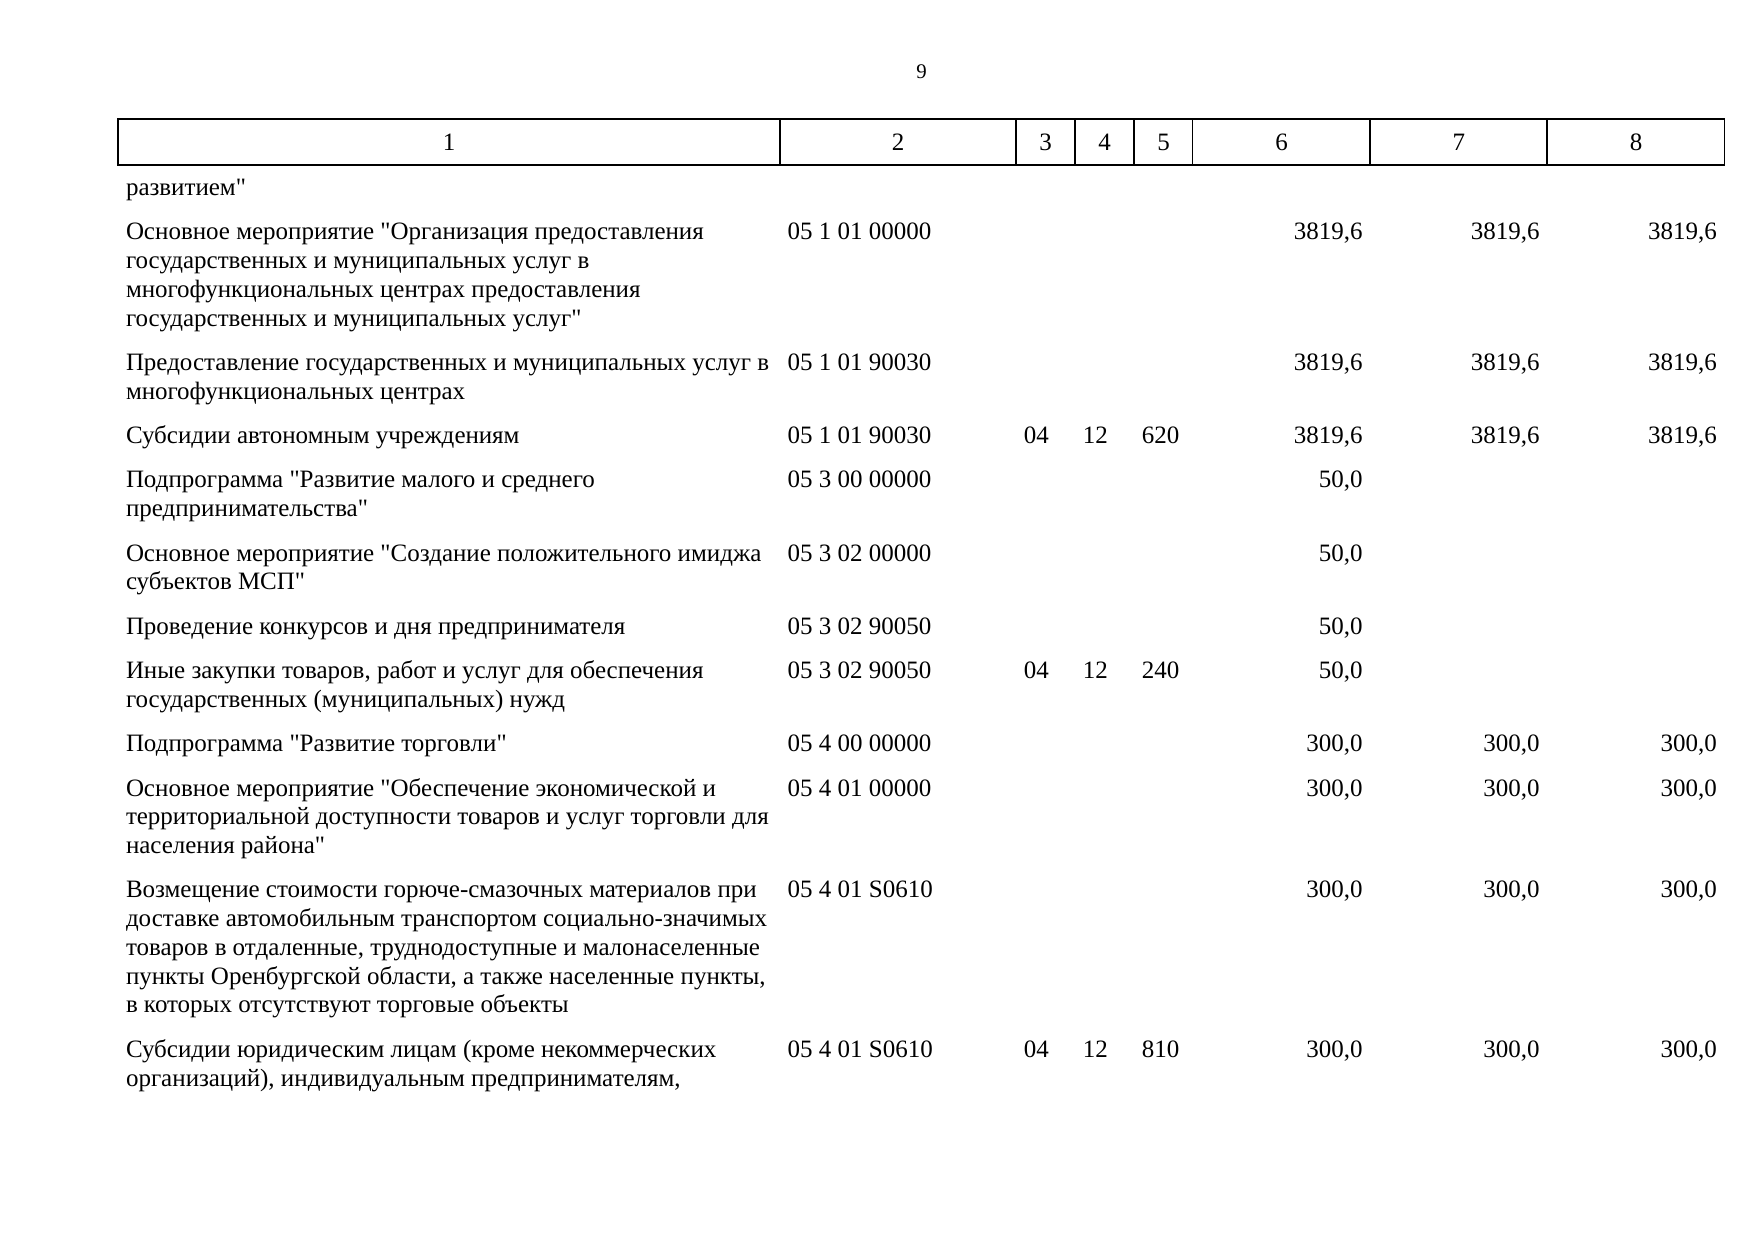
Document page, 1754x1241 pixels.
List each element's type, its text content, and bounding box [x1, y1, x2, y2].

table_cell [1016, 457, 1075, 530]
table_header [1371, 120, 1546, 164]
table_cell Субсидии юридическим лицам (кроме некоммерческих организаций), индивидуальным предпринимателям, [118, 1026, 780, 1099]
table_cell 300,0 [1370, 765, 1547, 867]
table_cell [1547, 166, 1724, 208]
table_cell 05 1 01 90030 [780, 412, 1016, 457]
table_cell 05 4 01 S0610 [780, 867, 1016, 1026]
table_cell 3819,6 [1547, 412, 1724, 457]
table_cell 05 3 00 00000 [780, 457, 1016, 530]
table_cell Субсидии автономным учреждениям [118, 412, 780, 457]
table_cell 300,0 [1370, 867, 1547, 1026]
table_cell [1134, 166, 1193, 208]
table_cell 3819,6 [1193, 209, 1370, 339]
table_cell [1075, 339, 1134, 412]
table_cell Подпрограмма "Развитие торговли" [118, 720, 780, 765]
table_cell развитием" [118, 166, 780, 208]
table_cell 300,0 [1547, 720, 1724, 765]
table_cell [1016, 209, 1075, 339]
table_header 2 [788, 128, 1008, 156]
table_header [1076, 120, 1133, 164]
table_cell Основное мероприятие "Создание положительного имиджа субъектов МСП" [118, 530, 780, 603]
table_header 8 [1555, 128, 1716, 156]
table_cell Основное мероприятие "Обеспечение экономической и территориальной доступности товаров и услуг торговли для населения района" [118, 765, 780, 867]
table_header 5 [1142, 128, 1185, 156]
table_cell [1075, 209, 1134, 339]
table_cell [1193, 166, 1370, 208]
table_cell 05 4 01 00000 [780, 765, 1016, 867]
table_cell 300,0 [1547, 867, 1724, 1026]
table_cell [1547, 457, 1724, 530]
table_cell [1370, 166, 1547, 208]
table_cell [1075, 530, 1134, 603]
table_cell 300,0 [1193, 765, 1370, 867]
table_cell 05 4 00 00000 [780, 720, 1016, 765]
table_cell 12 [1075, 412, 1134, 457]
table_header [1017, 120, 1074, 164]
table_cell 620 [1134, 412, 1193, 457]
table_cell [1547, 530, 1724, 603]
table_cell [1134, 720, 1193, 765]
table_header [1193, 120, 1369, 164]
table_header [1135, 120, 1192, 164]
table_cell 300,0 [1193, 867, 1370, 1026]
table_cell 05 3 02 90050 [780, 647, 1016, 720]
table_cell 3819,6 [1547, 339, 1724, 412]
table_cell [1075, 457, 1134, 530]
table_cell [1134, 530, 1193, 603]
table_cell 05 1 01 90030 [780, 339, 1016, 412]
table_cell [1016, 867, 1075, 1026]
table_cell [1370, 457, 1547, 530]
table_cell 300,0 [1193, 720, 1370, 765]
table_header [1548, 120, 1724, 164]
table_cell 50,0 [1193, 647, 1370, 720]
table_header [781, 120, 1015, 164]
table_cell 300,0 [1547, 1026, 1724, 1099]
table_cell [1016, 603, 1075, 647]
table_cell [1547, 603, 1724, 647]
table_cell [1075, 166, 1134, 208]
table_cell [1134, 867, 1193, 1026]
table_cell Проведение конкурсов и дня предпринимателя [118, 603, 780, 647]
table_cell 05 4 01 S0610 [780, 1026, 1016, 1099]
table_header 1 [126, 128, 772, 156]
table_cell 300,0 [1370, 1026, 1547, 1099]
table_cell 300,0 [1193, 1026, 1370, 1099]
table_header [119, 120, 779, 164]
table_cell [1370, 603, 1547, 647]
table_cell [1547, 647, 1724, 720]
table_cell [1134, 209, 1193, 339]
table_cell 3819,6 [1547, 209, 1724, 339]
table_cell Предоставление государственных и муниципальных услуг в многофункциональных центрах [118, 339, 780, 412]
table_cell [1075, 720, 1134, 765]
table_cell 04 [1016, 412, 1075, 457]
table_cell [1016, 720, 1075, 765]
table_cell 300,0 [1370, 720, 1547, 765]
table_cell [1016, 339, 1075, 412]
table_cell [1075, 765, 1134, 867]
table_cell 3819,6 [1193, 412, 1370, 457]
table_cell Возмещение стоимости горюче-смазочных материалов при доставке автомобильным транспортом социально-значимых товаров в отдаленные, труднодоступные и малонаселенные пункты Оренбургской области, а также населенные пункты, в которых отсутствуют торговые объекты [118, 867, 780, 1026]
table_header 6 [1201, 128, 1362, 156]
table_cell [1134, 765, 1193, 867]
table_cell 12 [1075, 647, 1134, 720]
table_cell 240 [1134, 647, 1193, 720]
table_cell 05 1 01 00000 [780, 209, 1016, 339]
table_cell Подпрограмма "Развитие малого и среднего предпринимательства" [118, 457, 780, 530]
table_cell [1016, 530, 1075, 603]
table_cell 50,0 [1193, 530, 1370, 603]
table_cell 50,0 [1193, 603, 1370, 647]
table_cell 300,0 [1547, 765, 1724, 867]
table_cell [1134, 457, 1193, 530]
table_cell [1016, 166, 1075, 208]
table_cell Иные закупки товаров, работ и услуг для обеспечения государственных (муниципальных) нужд [118, 647, 780, 720]
table_header 3 [1024, 128, 1067, 156]
table_cell 3819,6 [1370, 209, 1547, 339]
table_cell 12 [1075, 1026, 1134, 1099]
table_cell 810 [1134, 1026, 1193, 1099]
table_header 4 [1083, 128, 1126, 156]
table_cell [1075, 867, 1134, 1026]
table_cell 04 [1016, 647, 1075, 720]
table_cell [1370, 530, 1547, 603]
table_header 7 [1378, 128, 1539, 156]
table_cell [1016, 765, 1075, 867]
table_cell [780, 166, 1016, 208]
table_cell 3819,6 [1370, 339, 1547, 412]
table_cell 05 3 02 00000 [780, 530, 1016, 603]
table_cell 05 3 02 90050 [780, 603, 1016, 647]
table_cell 3819,6 [1370, 412, 1547, 457]
table_cell 04 [1016, 1026, 1075, 1099]
table_cell [1370, 647, 1547, 720]
table_cell [1134, 603, 1193, 647]
table_cell Основное мероприятие "Организация предоставления государственных и муниципальных услуг в многофункциональных центрах предоставления государственных и муниципальных услуг" [118, 209, 780, 339]
table_cell [1075, 603, 1134, 647]
table_cell [1134, 339, 1193, 412]
table_cell 50,0 [1193, 457, 1370, 530]
table_cell 3819,6 [1193, 339, 1370, 412]
